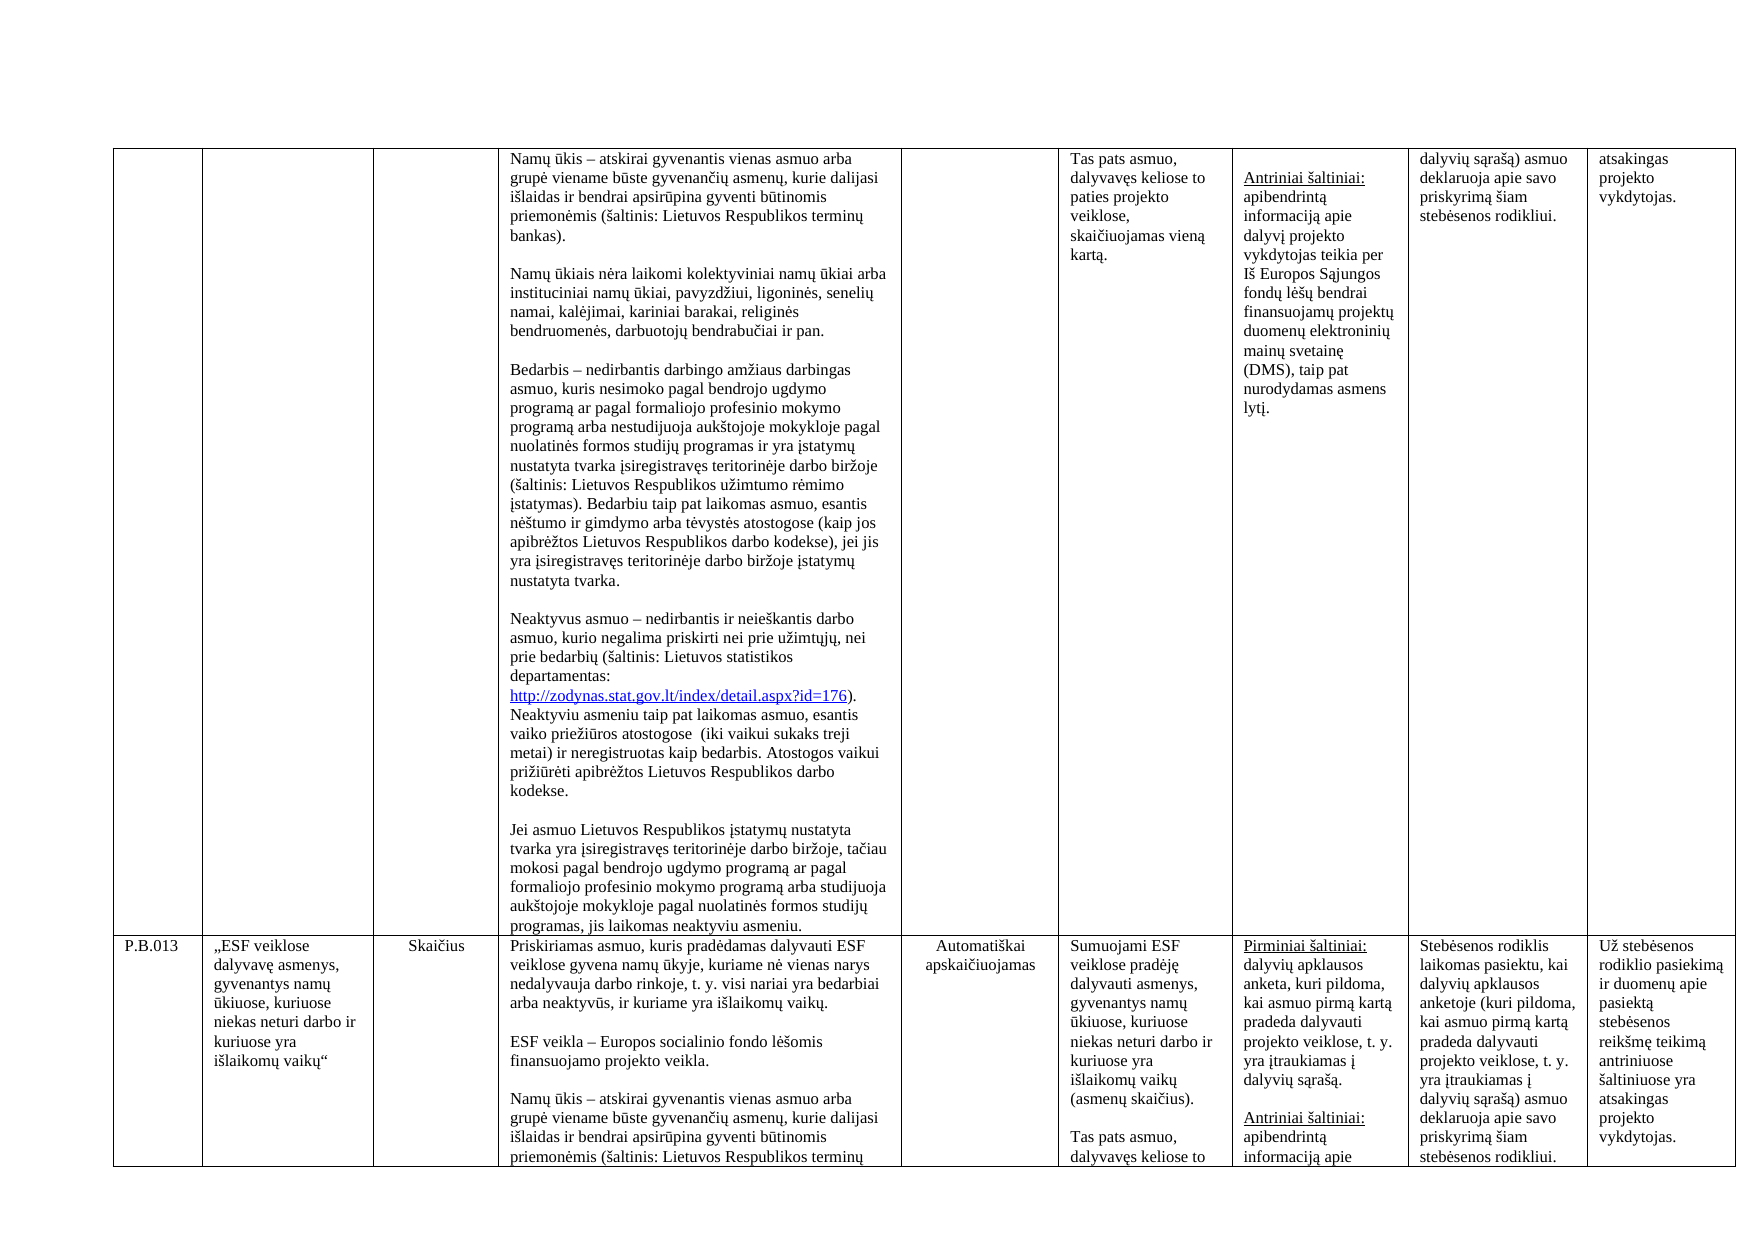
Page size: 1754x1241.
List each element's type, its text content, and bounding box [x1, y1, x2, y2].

table_cell Už stebėsenos rodiklio pasiekimą ir duomenų apie pasiektą stebėsenos reikšmę teikimą antriniuose šaltiniuose yra atsakingas projekto vykdytojas. [1588, 936, 1735, 1166]
table_cell [374, 149, 498, 934]
table_cell [902, 149, 1058, 934]
table_cell Stebėsenos rodiklis laikomas pasiektu, kai dalyvių apklausos anketoje (kuri pildoma, kai asmuo pirmą kartą pradeda dalyvauti projekto veiklose, t. y. yra įtraukiamas į dalyvių sąrašą) asmuo deklaruoja apie savo priskyrimą šiam stebėsenos rodikliui. [1409, 936, 1587, 1166]
table_cell Antriniai šaltiniai: apibendrintą informaciją apie dalyvį projekto vykdytojas teikia per Iš Europos Sąjungos fondų lėšų bendrai finansuojamų projektų duomenų elektroninių mainų svetainę (DMS), taip pat nurodydamas asmens lytį. [1233, 149, 1408, 934]
table_cell Tas pats asmuo, dalyvavęs keliose to paties projekto veiklose, skaičiuojamas vieną kartą. [1059, 149, 1232, 934]
table_cell Priskiriamas asmuo, kuris pradėdamas dalyvauti ESF veiklose gyvena namų ūkyje, kuriame nė vienas narys nedalyvauja darbo rinkoje, t. y. visi nariai yra bedarbiai arba neaktyvūs, ir kuriame yra išlaikomų vaikų. ESF veikla – Europos socialinio fondo lėšomis finansuojamo projekto veikla. Namų ūkis – atskirai gyvenantis vienas asmuo arba grupė viename būste gyvenančių asmenų, kurie dalijasi išlaidas ir bendrai apsirūpina gyventi būtinomis priemonėmis (šaltinis: Lietuvos Respublikos terminų [499, 936, 901, 1166]
table_cell [203, 149, 373, 934]
table_cell P.B.013 [114, 936, 202, 1166]
table_cell Automatiškai apskaičiuojamas [902, 936, 1058, 1166]
table_cell [114, 149, 202, 934]
table_cell „ESF veiklose dalyvavę asmenys, gyvenantys namų ūkiuose, kuriuose niekas neturi darbo ir kuriuose yra išlaikomų vaikų“ [203, 936, 373, 1166]
table_cell Pirminiai šaltiniai: dalyvių apklausos anketa, kuri pildoma, kai asmuo pirmą kartą pradeda dalyvauti projekto veiklose, t. y. yra įtraukiamas į dalyvių sąrašą. Antriniai šaltiniai: apibendrintą informaciją apie [1233, 936, 1408, 1166]
table_cell Skaičius [374, 936, 498, 1166]
table_cell atsakingas projekto vykdytojas. [1588, 149, 1735, 934]
table_cell dalyvių sąrašą) asmuo deklaruoja apie savo priskyrimą šiam stebėsenos rodikliui. [1409, 149, 1587, 934]
table_cell Sumuojami ESF veiklose pradėję dalyvauti asmenys, gyvenantys namų ūkiuose, kuriuose niekas neturi darbo ir kuriuose yra išlaikomų vaikų (asmenų skaičius). Tas pats asmuo, dalyvavęs keliose to [1059, 936, 1232, 1166]
table_cell Namų ūkis – atskirai gyvenantis vienas asmuo arba grupė viename būste gyvenančių asmenų, kurie dalijasi išlaidas ir bendrai apsirūpina gyventi būtinomis priemonėmis (šaltinis: Lietuvos Respublikos terminų bankas). Namų ūkiais nėra laikomi kolektyviniai namų ūkiai arba instituciniai namų ūkiai, pavyzdžiui, ligoninės, senelių namai, kalėjimai, kariniai barakai, religinės bendruomenės, darbuotojų bendrabučiai ir pan. Bedarbis – nedirbantis darbingo amžiaus darbingas asmuo, kuris nesimoko pagal bendrojo ugdymo programą ar pagal formaliojo profesinio mokymo programą arba nestudijuoja aukštojoje mokykloje pagal nuolatinės formos studijų programas ir yra įstatymų nustatyta tvarka įsiregistravęs teritorinėje darbo biržoje (šaltinis: Lietuvos Respublikos užimtumo rėmimo įstatymas). Bedarbiu taip pat laikomas asmuo, esantis nėštumo ir gimdymo arba tėvystės atostogose (kaip jos apibrėžtos Lietuvos Respublikos darbo kodekse), jei jis yra įsiregistravęs teritorinėje darbo biržoje įstatymų nustatyta tvarka. Neaktyvus asmuo – nedirbantis ir neieškantis darbo asmuo, kurio negalima priskirti nei prie užimtųjų, nei prie bedarbių (šaltinis: Lietuvos statistikos departamentas: http://zodynas.stat.gov.lt/index/detail.aspx?id=176). Neaktyviu asmeniu taip pat laikomas asmuo, esantis vaiko priežiūros atostogose (iki vaikui sukaks treji metai) ir neregistruotas kaip bedarbis. Atostogos vaikui prižiūrėti apibrėžtos Lietuvos Respublikos darbo kodekse. Jei asmuo Lietuvos Respublikos įstatymų nustatyta tvarka yra įsiregistravęs teritorinėje darbo biržoje, tačiau mokosi pagal bendrojo ugdymo programą ar pagal formaliojo profesinio mokymo programą arba studijuoja aukštojoje mokykloje pagal nuolatinės formos studijų programas, jis laikomas neaktyviu asmeniu. [499, 149, 901, 934]
